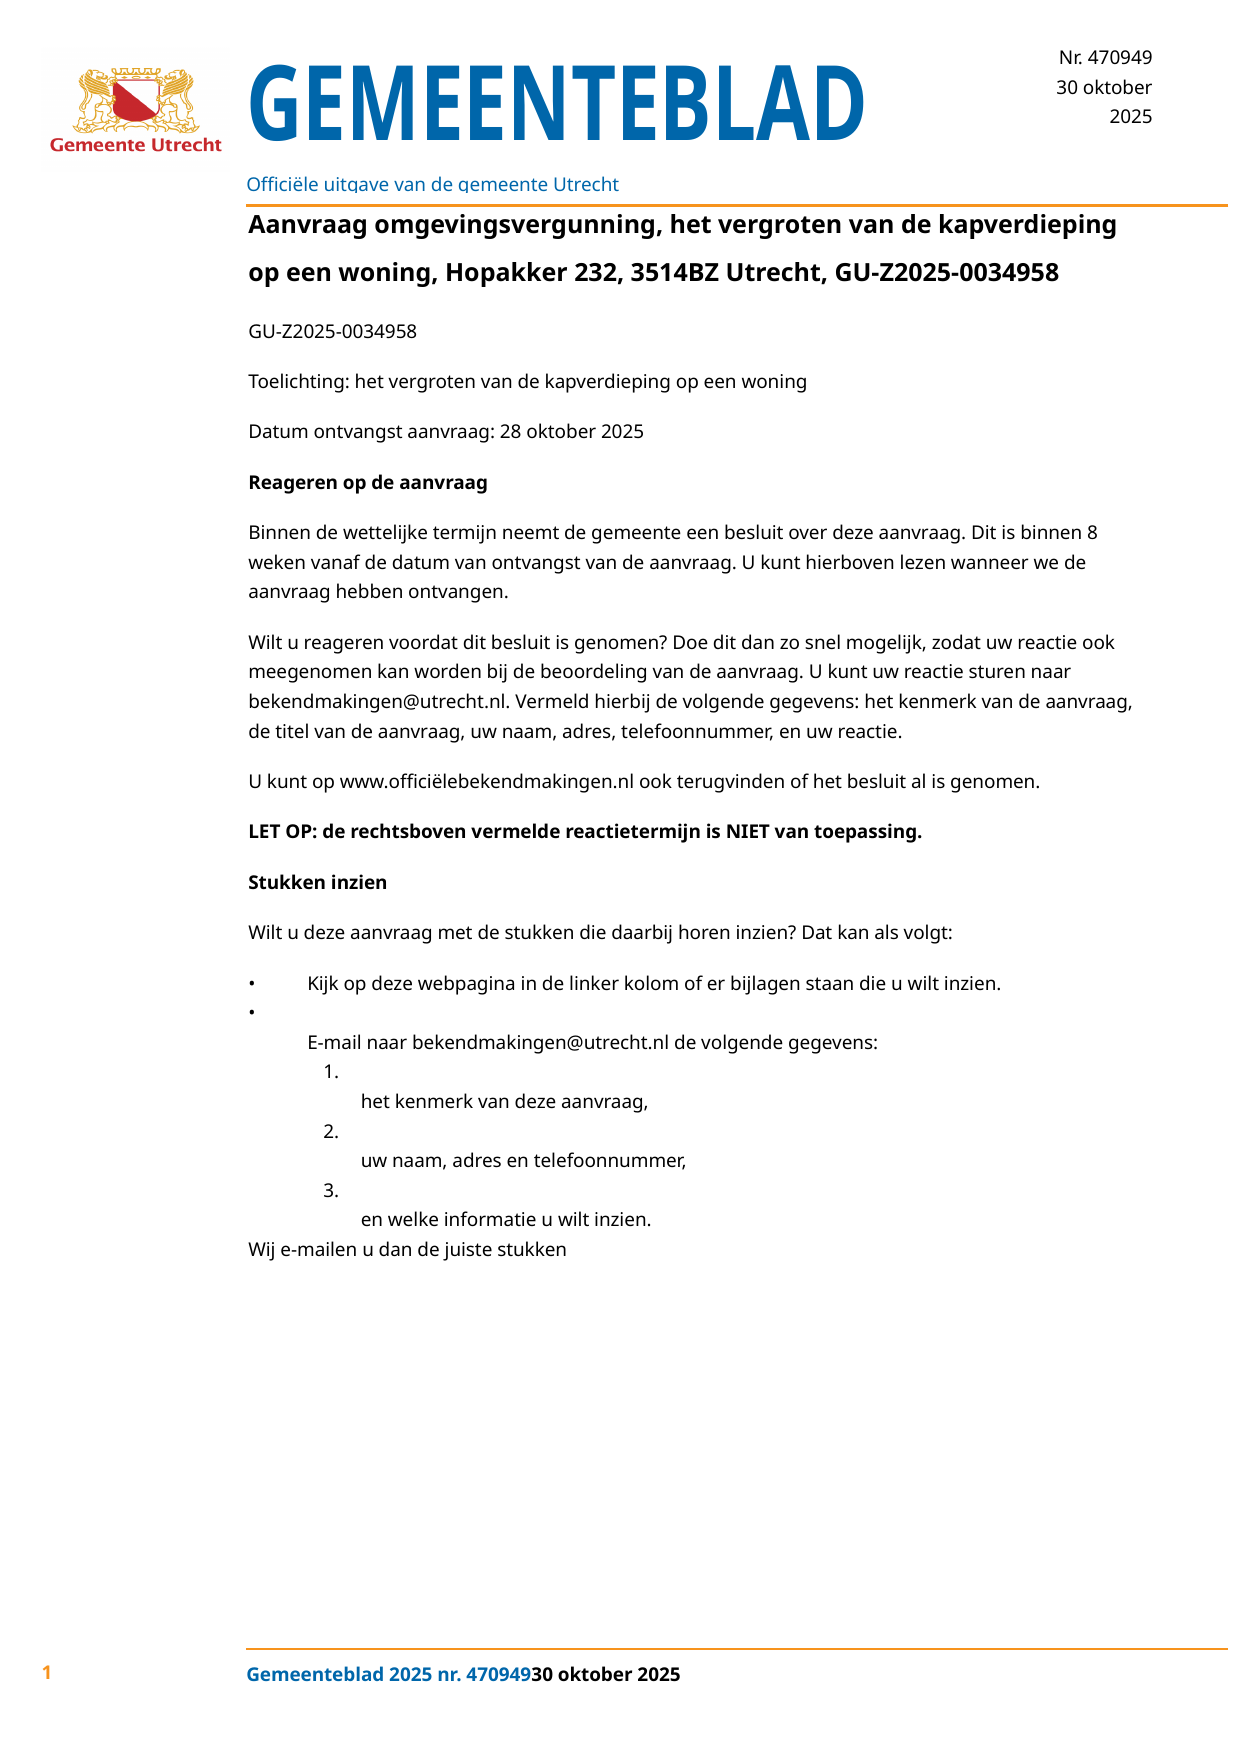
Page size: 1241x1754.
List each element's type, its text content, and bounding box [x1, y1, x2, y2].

list E-mail naar bekendmakingen@utrecht.nl de volgende gegevens: [248, 1029, 1152, 1055]
text Wij e-mailen u dan de juiste stukken [248, 1236, 1152, 1262]
text Wilt u deze aanvraag met de stukken die daarbij horen inzien? Dat kan als volgt: [248, 919, 1152, 945]
text Wilt u reageren voordat dit besluit is genomen? Doe dit dan zo snel mogelijk, zodat uw reactie ook meegenomen kan worden bij de beoordeling van de aanvraag. U kunt uw reactie sturen naar bekendmakingen@utrecht.nl. Vermeld hierbij de volgende gegevens: het kenmerk van de aanvraag, de titel van de aanvraag, uw naam, adres, telefoonnummer, en uw reactie. [248, 629, 1152, 744]
text GU-Z2025-0034958 [248, 318, 1152, 344]
list het kenmerk van deze aanvraag, [323, 1088, 1152, 1114]
picture [41, 47, 231, 172]
text Binnen de wettelijke termijn neemt de gemeente een besluit over deze aanvraag. Dit is binnen 8 weken vanaf de datum van ontvangst van de aanvraag. U kunt hierboven lezen wanneer we de aanvraag hebben ontvangen. [248, 519, 1152, 604]
list en welke informatie u wilt inzien. [323, 1207, 1152, 1232]
text Toelichting: het vergroten van de kapverdieping op een woning [248, 368, 1152, 394]
text Datum ontvangst aanvraag: 28 oktober 2025 [248, 419, 1152, 444]
text Stukken inzien [248, 869, 1152, 895]
list uw naam, adres en telefoonnummer, [323, 1147, 1152, 1173]
text U kunt op www.officiëlebekendmakingen.nl ook terugvinden of het besluit al is genomen. [248, 768, 1152, 794]
text LET OP: de rechtsboven vermelde reactietermijn is NIET van toepassing. [248, 819, 1152, 844]
text Reageren op de aanvraag [248, 469, 1152, 495]
text Aanvraag omgevingsvergunning, het vergroten van de kapverdieping op een woning, Hopakker 232, 3514BZ Utrecht, GU-Z2025-0034958 [248, 207, 1152, 288]
list Kijk op deze webpagina in de linker kolom of er bijlagen staan die u wilt inzien. [248, 970, 1152, 996]
